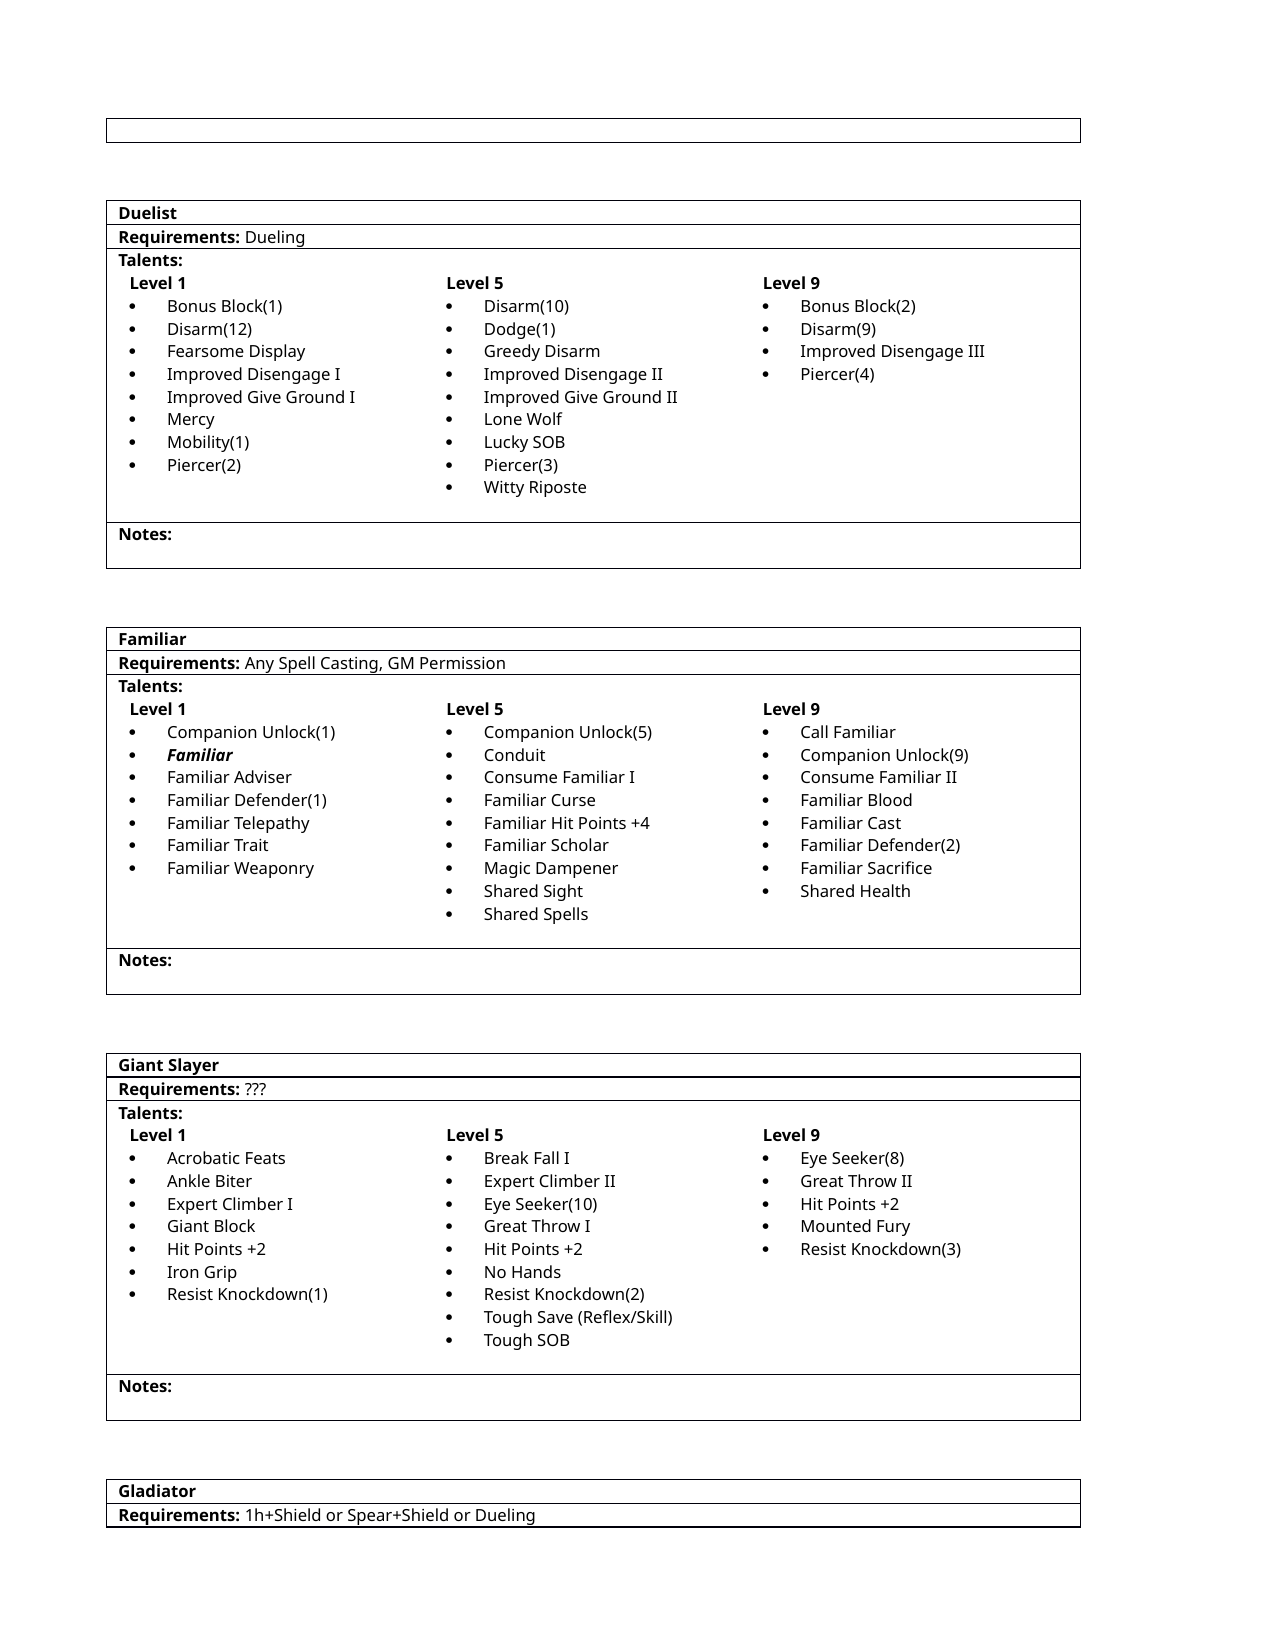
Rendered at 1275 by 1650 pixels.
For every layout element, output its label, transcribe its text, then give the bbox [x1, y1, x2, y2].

table_cell Talents: [107, 1101, 1080, 1374]
table_cell Eye Seeker(8) Great Throw II Hit Points +2 Mounted Fury Resist Knockdown(3) [751, 1147, 1068, 1374]
table_cell Notes: [107, 1375, 1080, 1420]
table_cell Talents: [107, 675, 1080, 948]
table_cell Notes: [107, 523, 1080, 568]
table_header Familiar [107, 628, 1080, 650]
table_cell Acrobatic Feats Ankle Biter Expert Climber I Giant Block Hit Points +2 Iron Grip Resist Knockdown(1) [118, 1147, 435, 1374]
table_header Level 9 [751, 272, 1068, 294]
table_cell Call Familiar Companion Unlock(9) Consume Familiar II Familiar Blood Familiar Cast Familiar Defender(2) Familiar Sacrifice Shared Health [751, 721, 1068, 948]
table_cell Break Fall I Expert Climber II Eye Seeker(10) Great Throw I Hit Points +2 No Hands Resist Knockdown(2) Tough Save (Reflex/Skill) Tough SOB [435, 1147, 751, 1374]
table_cell Bonus Block(2) Disarm(9) Improved Disengage III Piercer(4) [751, 294, 1068, 521]
table_header Duelist [107, 201, 1080, 224]
table_cell Companion Unlock(5) Conduit Consume Familiar I Familiar Curse Familiar Hit Points +4 Familiar Scholar Magic Dampener Shared Sight Shared Spells [435, 721, 751, 948]
table_header Level 1 [118, 698, 435, 721]
table_header Giant Slayer [107, 1054, 1080, 1076]
table_header Level 1 [118, 1124, 435, 1147]
table_cell Requirements: ??? [107, 1078, 1080, 1100]
table_cell Requirements: 1h+Shield or Spear+Shield or Dueling [107, 1504, 1080, 1526]
table_header Level 1 [118, 272, 435, 294]
table_header Level 5 [435, 698, 751, 721]
table_cell Requirements: Any Spell Casting, GM Permission [107, 651, 1080, 674]
table_header Level 9 [751, 698, 1068, 721]
table_header Level 5 [435, 1124, 751, 1147]
table_cell Talents: [107, 249, 1080, 522]
table_cell Disarm(10) Dodge(1) Greedy Disarm Improved Disengage II Improved Give Ground II Lone Wolf Lucky SOB Piercer(3) Witty Riposte [435, 294, 751, 521]
table_header Level 5 [435, 272, 751, 294]
table_cell Companion Unlock(1) Familiar Familiar Adviser Familiar Defender(1) Familiar Telepathy Familiar Trait Familiar Weaponry [118, 721, 435, 948]
table_cell [107, 119, 1080, 142]
table_cell Requirements: Dueling [107, 225, 1080, 248]
table_cell Bonus Block(1) Disarm(12) Fearsome Display Improved Disengage I Improved Give Ground I Mercy Mobility(1) Piercer(2) [118, 294, 435, 521]
table_header Gladiator [107, 1480, 1080, 1503]
table_cell Notes: [107, 949, 1080, 994]
table_header Level 9 [751, 1124, 1068, 1147]
